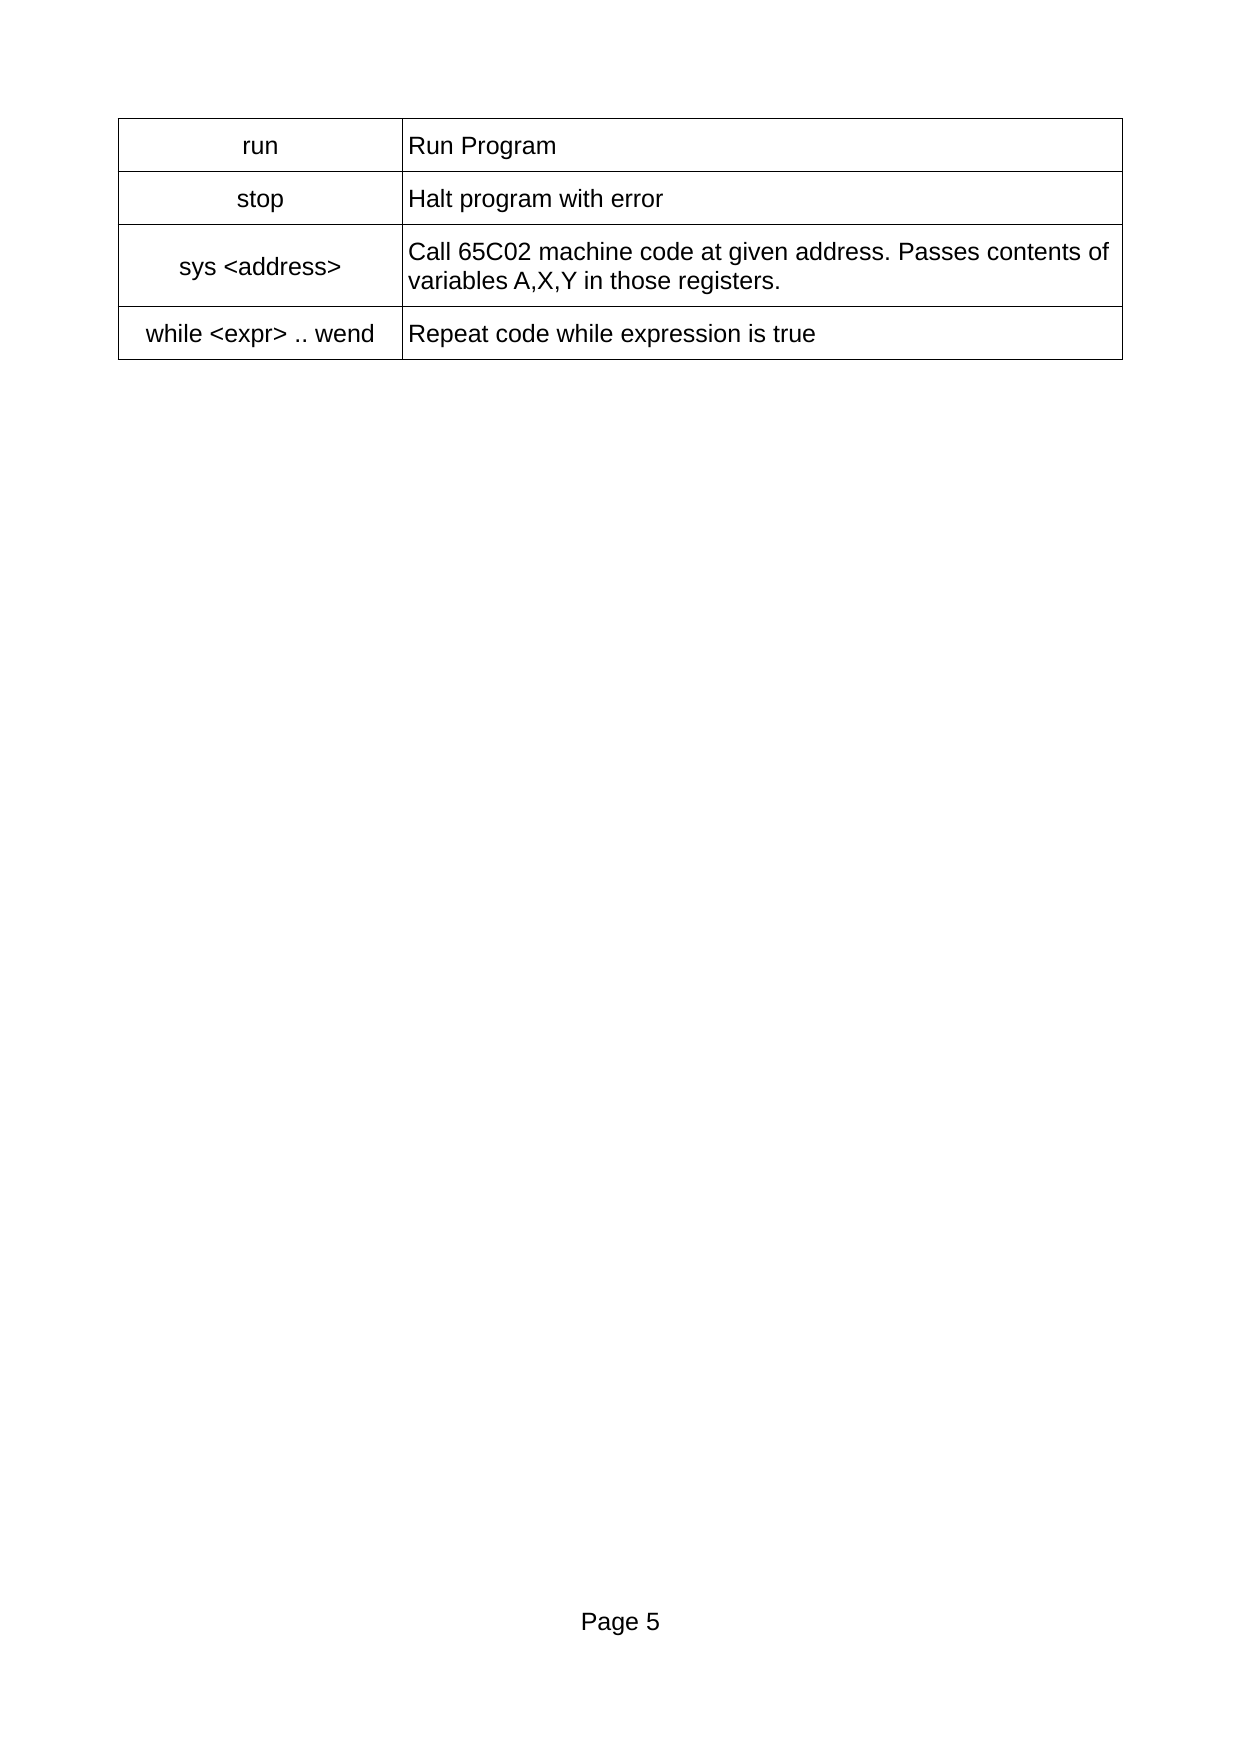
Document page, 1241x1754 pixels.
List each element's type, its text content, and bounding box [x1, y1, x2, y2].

table_cell Stop [119, 172, 402, 224]
table_cell Halt program with error [403, 172, 1122, 224]
table_cell Call 65C02 machine code at given address. Passes contents of variables A,X,Y in those registers. [403, 225, 1122, 306]
table_cell Run Program [403, 119, 1122, 171]
table_cell Repeat code while expression is true [403, 307, 1122, 359]
table_cell Run [119, 119, 402, 171]
table_cell Sys <address> [119, 225, 402, 306]
table_cell While <expr> .. wend [119, 307, 402, 359]
